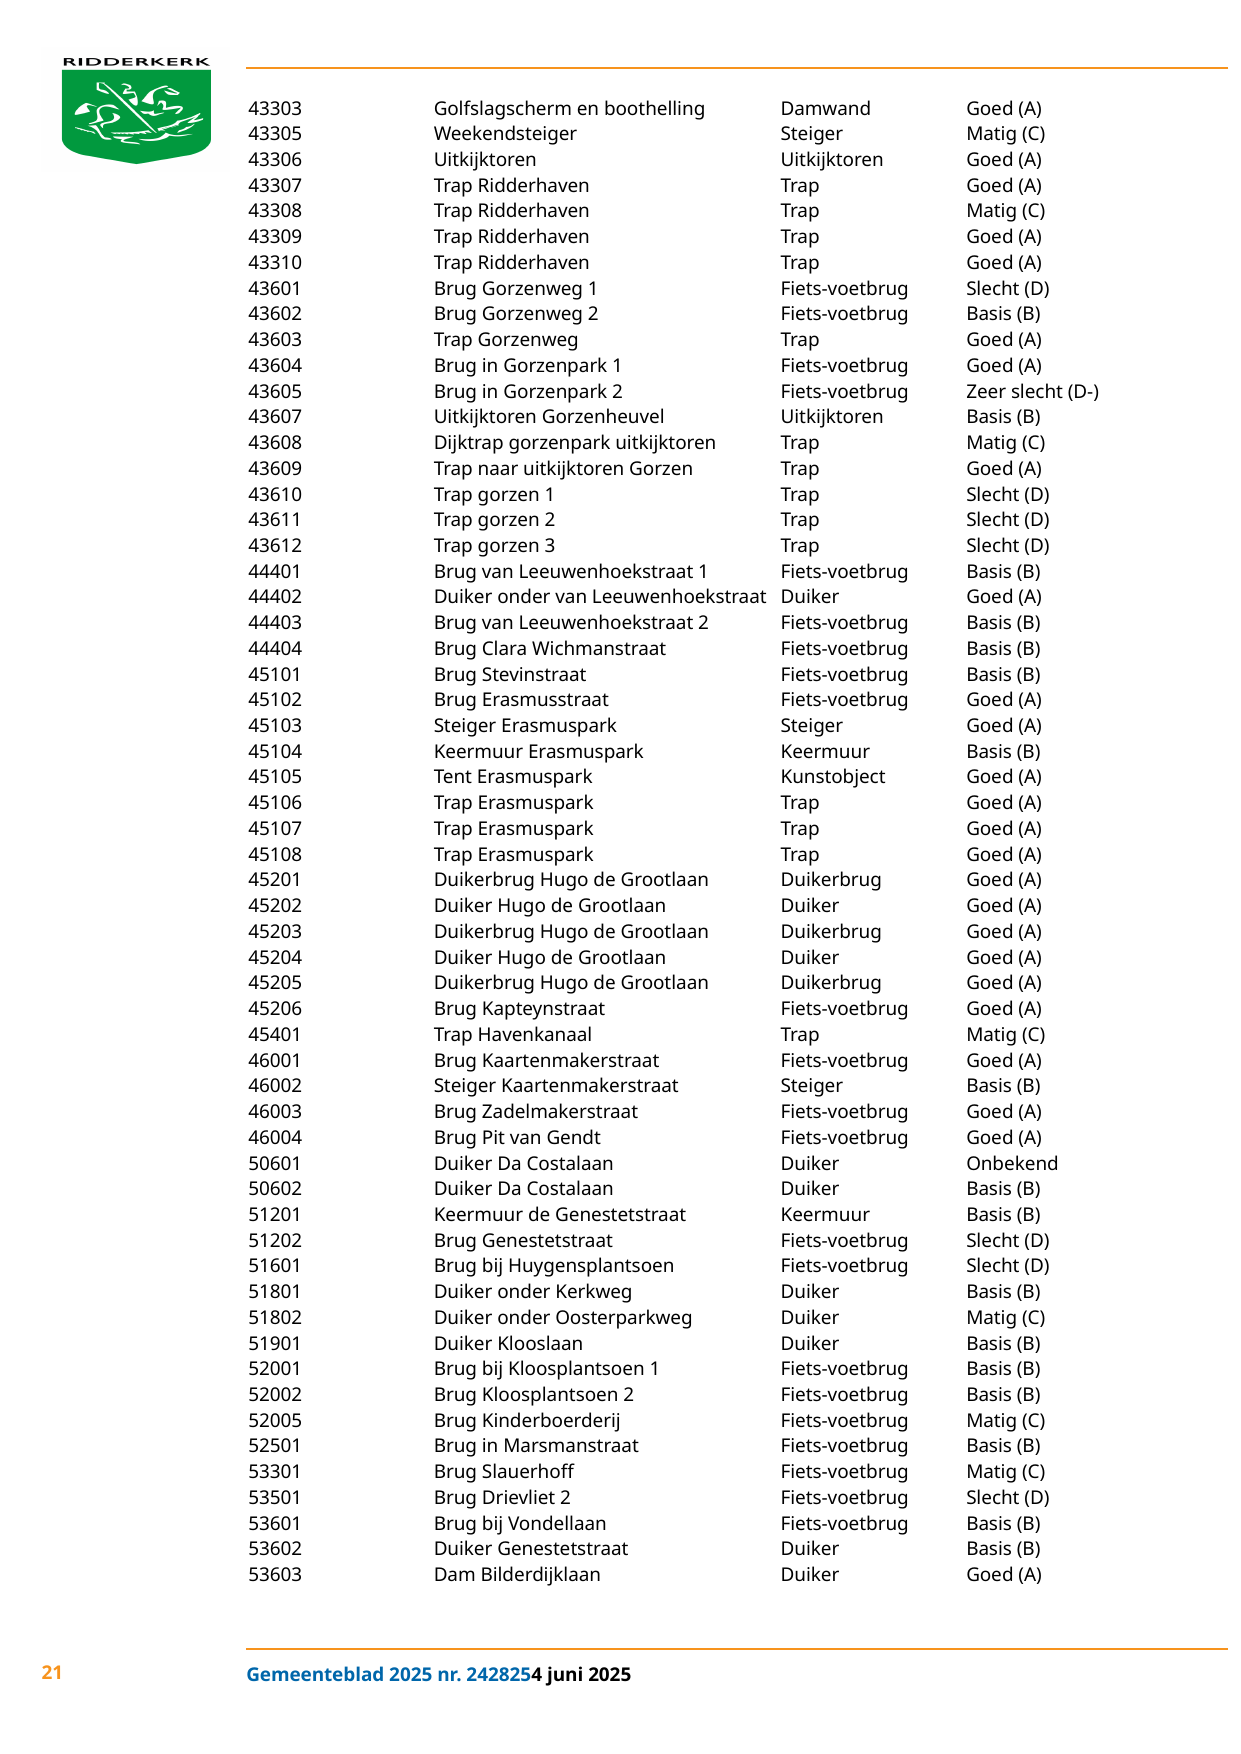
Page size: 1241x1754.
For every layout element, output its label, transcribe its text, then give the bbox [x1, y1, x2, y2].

table_cell 45105 [248, 764, 433, 789]
table_cell 43303 [248, 95, 433, 121]
table_cell Duikerbrug Hugo de Grootlaan [434, 867, 780, 892]
picture [41, 47, 231, 172]
table_cell Fiets-voetbrug [780, 1227, 966, 1253]
table_cell Brug Gorzenweg 1 [434, 275, 780, 301]
table_cell Brug Zadelmakerstraat [434, 1098, 780, 1124]
table_cell 52005 [248, 1407, 433, 1433]
table_cell Trap [780, 249, 966, 275]
table_cell Slecht (D) [966, 1253, 1152, 1278]
table_cell Duikerbrug [780, 970, 966, 995]
table_cell Brug in Marsmanstraat [434, 1433, 780, 1458]
table_cell 43307 [248, 172, 433, 198]
table_cell Trap [780, 481, 966, 506]
table_cell Brug bij Vondellaan [434, 1510, 780, 1536]
table_cell 46002 [248, 1073, 433, 1098]
table_cell Brug in Gorzenpark 1 [434, 352, 780, 378]
table_cell Basis (B) [966, 1330, 1152, 1356]
table_cell Duikerbrug Hugo de Grootlaan [434, 918, 780, 944]
table_cell Trap [780, 429, 966, 455]
table_cell Brug van Leeuwenhoekstraat 2 [434, 609, 780, 635]
table_cell Brug Pit van Gendt [434, 1124, 780, 1150]
table_cell 44404 [248, 635, 433, 661]
table_cell Goed (A) [966, 815, 1152, 841]
table_cell 43608 [248, 429, 433, 455]
table_cell 45102 [248, 687, 433, 712]
table_cell Duiker Hugo de Grootlaan [434, 944, 780, 969]
table_cell 52002 [248, 1381, 433, 1407]
table_cell Basis (B) [966, 1510, 1152, 1536]
table_cell Slecht (D) [966, 1484, 1152, 1510]
table_cell 45205 [248, 970, 433, 995]
table_cell 52001 [248, 1356, 433, 1381]
table_cell 45104 [248, 738, 433, 764]
table_cell Goed (A) [966, 867, 1152, 892]
table_cell Duiker Klooslaan [434, 1330, 780, 1356]
table_cell Brug Genestetstraat [434, 1227, 780, 1253]
table_cell Keermuur Erasmuspark [434, 738, 780, 764]
table_cell Goed (A) [966, 584, 1152, 609]
table_cell 43609 [248, 455, 433, 481]
table_cell Slecht (D) [966, 532, 1152, 558]
table_cell 43306 [248, 146, 433, 172]
table_cell 53501 [248, 1484, 433, 1510]
table_cell Goed (A) [966, 764, 1152, 789]
table_cell Trap gorzen 2 [434, 506, 780, 532]
table_cell 45206 [248, 995, 433, 1021]
table_cell Trap [780, 198, 966, 223]
table_cell 51802 [248, 1304, 433, 1330]
table_cell Duiker [780, 1304, 966, 1330]
table_cell Fiets-voetbrug [780, 1484, 966, 1510]
table_cell Dijktrap gorzenpark uitkijktoren [434, 429, 780, 455]
table_cell Goed (A) [966, 790, 1152, 815]
table_cell Duiker [780, 944, 966, 969]
table_cell 43605 [248, 378, 433, 403]
table_cell Steiger [780, 712, 966, 738]
table_cell 46001 [248, 1047, 433, 1072]
table_cell Duiker [780, 1536, 966, 1561]
table_cell 46003 [248, 1098, 433, 1124]
table_cell Trap [780, 326, 966, 352]
table_cell 45103 [248, 712, 433, 738]
table_cell Fiets-voetbrug [780, 1381, 966, 1407]
table_cell Basis (B) [966, 738, 1152, 764]
table_cell Brug bij Huygensplantsoen [434, 1253, 780, 1278]
table_cell 43607 [248, 404, 433, 429]
table_cell Fiets-voetbrug [780, 609, 966, 635]
table_cell Fiets-voetbrug [780, 1510, 966, 1536]
table_cell Slecht (D) [966, 1227, 1152, 1253]
table_cell Matig (C) [966, 1304, 1152, 1330]
table_cell Trap naar uitkijktoren Gorzen [434, 455, 780, 481]
table_cell Fiets-voetbrug [780, 1433, 966, 1458]
table_cell Steiger [780, 121, 966, 146]
table_cell Duiker onder van Leeuwenhoekstraat [434, 584, 780, 609]
table_cell Basis (B) [966, 1201, 1152, 1227]
table_cell Duiker [780, 893, 966, 918]
table_cell Duiker [780, 1561, 966, 1587]
table_cell Damwand [780, 95, 966, 121]
table_cell Trap [780, 1021, 966, 1047]
table_cell Keermuur [780, 1201, 966, 1227]
table_cell Fiets-voetbrug [780, 1253, 966, 1278]
table_cell Duikerbrug [780, 918, 966, 944]
table_cell Brug bij Kloosplantsoen 1 [434, 1356, 780, 1381]
table_cell Goed (A) [966, 352, 1152, 378]
table_cell Duiker [780, 1150, 966, 1175]
table_cell Basis (B) [966, 609, 1152, 635]
table_cell 51901 [248, 1330, 433, 1356]
table_cell Fiets-voetbrug [780, 1124, 966, 1150]
table_cell Trap [780, 841, 966, 867]
table_cell Duiker Da Costalaan [434, 1175, 780, 1201]
table_cell Basis (B) [966, 635, 1152, 661]
table_cell Basis (B) [966, 404, 1152, 429]
table_cell Duiker onder Oosterparkweg [434, 1304, 780, 1330]
table_cell Weekendsteiger [434, 121, 780, 146]
table_cell Brug Clara Wichmanstraat [434, 635, 780, 661]
table_cell Slecht (D) [966, 275, 1152, 301]
table_cell Brug Stevinstraat [434, 661, 780, 687]
table_cell Slecht (D) [966, 506, 1152, 532]
table_cell Goed (A) [966, 712, 1152, 738]
table_cell Fiets-voetbrug [780, 995, 966, 1021]
table_cell Trap Ridderhaven [434, 249, 780, 275]
table_cell Steiger Erasmuspark [434, 712, 780, 738]
table_cell Onbekend [966, 1150, 1152, 1175]
table_cell Duiker [780, 1175, 966, 1201]
table_cell Keermuur [780, 738, 966, 764]
table_cell Duiker Da Costalaan [434, 1150, 780, 1175]
table_cell 43305 [248, 121, 433, 146]
table_cell Goed (A) [966, 687, 1152, 712]
table_cell 43604 [248, 352, 433, 378]
table_cell Dam Bilderdijklaan [434, 1561, 780, 1587]
table_cell Uitkijktoren [434, 146, 780, 172]
table_cell Goed (A) [966, 95, 1152, 121]
table_cell 45107 [248, 815, 433, 841]
table_cell Goed (A) [966, 172, 1152, 198]
table_cell Keermuur de Genestetstraat [434, 1201, 780, 1227]
table_cell 45204 [248, 944, 433, 969]
table_cell Trap gorzen 1 [434, 481, 780, 506]
table_cell 45203 [248, 918, 433, 944]
table_cell Golfslagscherm en boothelling [434, 95, 780, 121]
table_cell 50602 [248, 1175, 433, 1201]
table_cell Uitkijktoren Gorzenheuvel [434, 404, 780, 429]
table_cell Basis (B) [966, 558, 1152, 584]
table_cell 53601 [248, 1510, 433, 1536]
table_cell Fiets-voetbrug [780, 661, 966, 687]
table_cell 51201 [248, 1201, 433, 1227]
table_cell Kunstobject [780, 764, 966, 789]
table_cell Basis (B) [966, 301, 1152, 326]
table_cell Goed (A) [966, 970, 1152, 995]
table_cell Goed (A) [966, 1561, 1152, 1587]
table_cell Trap [780, 455, 966, 481]
table_cell 45101 [248, 661, 433, 687]
table_cell 44402 [248, 584, 433, 609]
table_cell 53603 [248, 1561, 433, 1587]
table_cell 44403 [248, 609, 433, 635]
table_cell Goed (A) [966, 326, 1152, 352]
table_cell Zeer slecht (D-) [966, 378, 1152, 403]
table_cell 44401 [248, 558, 433, 584]
table_cell 45106 [248, 790, 433, 815]
table_cell Duiker [780, 1330, 966, 1356]
table_cell Fiets-voetbrug [780, 635, 966, 661]
table_cell 51801 [248, 1278, 433, 1304]
table_cell 46004 [248, 1124, 433, 1150]
table_cell 50601 [248, 1150, 433, 1175]
table_cell Fiets-voetbrug [780, 1459, 966, 1484]
table_cell Basis (B) [966, 1278, 1152, 1304]
table_cell 43310 [248, 249, 433, 275]
table_cell Goed (A) [966, 841, 1152, 867]
table_cell 45202 [248, 893, 433, 918]
table_cell 53301 [248, 1459, 433, 1484]
table_cell Brug van Leeuwenhoekstraat 1 [434, 558, 780, 584]
table_cell Fiets-voetbrug [780, 378, 966, 403]
table_cell Trap [780, 790, 966, 815]
table_cell Basis (B) [966, 661, 1152, 687]
table_cell Duiker Hugo de Grootlaan [434, 893, 780, 918]
table_cell Trap Ridderhaven [434, 198, 780, 223]
table_cell Uitkijktoren [780, 404, 966, 429]
table_cell Trap gorzen 3 [434, 532, 780, 558]
table_cell Duiker Genestetstraat [434, 1536, 780, 1561]
table_cell Brug Drievliet 2 [434, 1484, 780, 1510]
table_cell Trap [780, 224, 966, 249]
table_cell Matig (C) [966, 1021, 1152, 1047]
table_cell Basis (B) [966, 1175, 1152, 1201]
table_cell Duiker onder Kerkweg [434, 1278, 780, 1304]
table_cell Uitkijktoren [780, 146, 966, 172]
table_cell Trap Erasmuspark [434, 841, 780, 867]
table_cell 51601 [248, 1253, 433, 1278]
table_cell Trap [780, 815, 966, 841]
table_cell Goed (A) [966, 224, 1152, 249]
table_cell Trap Ridderhaven [434, 224, 780, 249]
table_cell Matig (C) [966, 429, 1152, 455]
table_cell 43603 [248, 326, 433, 352]
table_cell 43602 [248, 301, 433, 326]
table_cell Brug Kaartenmakerstraat [434, 1047, 780, 1072]
table_cell Brug Gorzenweg 2 [434, 301, 780, 326]
table_cell Steiger Kaartenmakerstraat [434, 1073, 780, 1098]
table_cell Matig (C) [966, 1459, 1152, 1484]
table_cell Brug Kinderboerderij [434, 1407, 780, 1433]
table_cell 43601 [248, 275, 433, 301]
table_cell Basis (B) [966, 1433, 1152, 1458]
table_cell Trap Gorzenweg [434, 326, 780, 352]
table_cell Trap Havenkanaal [434, 1021, 780, 1047]
table_cell Matig (C) [966, 198, 1152, 223]
table_cell Duikerbrug Hugo de Grootlaan [434, 970, 780, 995]
table_cell Trap [780, 506, 966, 532]
table_cell Duikerbrug [780, 867, 966, 892]
table_cell Brug Kloosplantsoen 2 [434, 1381, 780, 1407]
table_cell Basis (B) [966, 1356, 1152, 1381]
table_cell Brug in Gorzenpark 2 [434, 378, 780, 403]
table_cell Fiets-voetbrug [780, 1356, 966, 1381]
table_cell Goed (A) [966, 455, 1152, 481]
table_cell Goed (A) [966, 1124, 1152, 1150]
table_cell Goed (A) [966, 1047, 1152, 1072]
table_cell Brug Kapteynstraat [434, 995, 780, 1021]
table_cell 53602 [248, 1536, 433, 1561]
table_cell Fiets-voetbrug [780, 275, 966, 301]
table_cell Basis (B) [966, 1073, 1152, 1098]
table_cell 51202 [248, 1227, 433, 1253]
table_cell 45401 [248, 1021, 433, 1047]
table_cell Brug Erasmusstraat [434, 687, 780, 712]
table_cell Fiets-voetbrug [780, 1098, 966, 1124]
table_cell Matig (C) [966, 121, 1152, 146]
table_cell Basis (B) [966, 1536, 1152, 1561]
table_cell Steiger [780, 1073, 966, 1098]
table_cell Goed (A) [966, 1098, 1152, 1124]
table_cell Fiets-voetbrug [780, 352, 966, 378]
table_cell Goed (A) [966, 249, 1152, 275]
table_cell Trap Erasmuspark [434, 790, 780, 815]
table_cell Goed (A) [966, 893, 1152, 918]
table_cell Goed (A) [966, 146, 1152, 172]
table_cell Trap Erasmuspark [434, 815, 780, 841]
table_cell Tent Erasmuspark [434, 764, 780, 789]
table_cell Brug Slauerhoff [434, 1459, 780, 1484]
table_cell Goed (A) [966, 995, 1152, 1021]
table_cell Duiker [780, 584, 966, 609]
table_cell 45201 [248, 867, 433, 892]
table_cell Trap [780, 532, 966, 558]
table_cell Matig (C) [966, 1407, 1152, 1433]
table_cell Basis (B) [966, 1381, 1152, 1407]
table_cell Fiets-voetbrug [780, 1047, 966, 1072]
table_cell 43610 [248, 481, 433, 506]
table_cell Duiker [780, 1278, 966, 1304]
table_cell Fiets-voetbrug [780, 301, 966, 326]
table_cell 43611 [248, 506, 433, 532]
table_cell 52501 [248, 1433, 433, 1458]
table_cell Trap [780, 172, 966, 198]
table_cell Fiets-voetbrug [780, 1407, 966, 1433]
table_cell Goed (A) [966, 944, 1152, 969]
table_cell Fiets-voetbrug [780, 687, 966, 712]
table_cell 43612 [248, 532, 433, 558]
table_cell Fiets-voetbrug [780, 558, 966, 584]
table_cell Slecht (D) [966, 481, 1152, 506]
table_cell Trap Ridderhaven [434, 172, 780, 198]
table_cell 45108 [248, 841, 433, 867]
table_cell Goed (A) [966, 918, 1152, 944]
table_cell 43309 [248, 224, 433, 249]
table_cell 43308 [248, 198, 433, 223]
